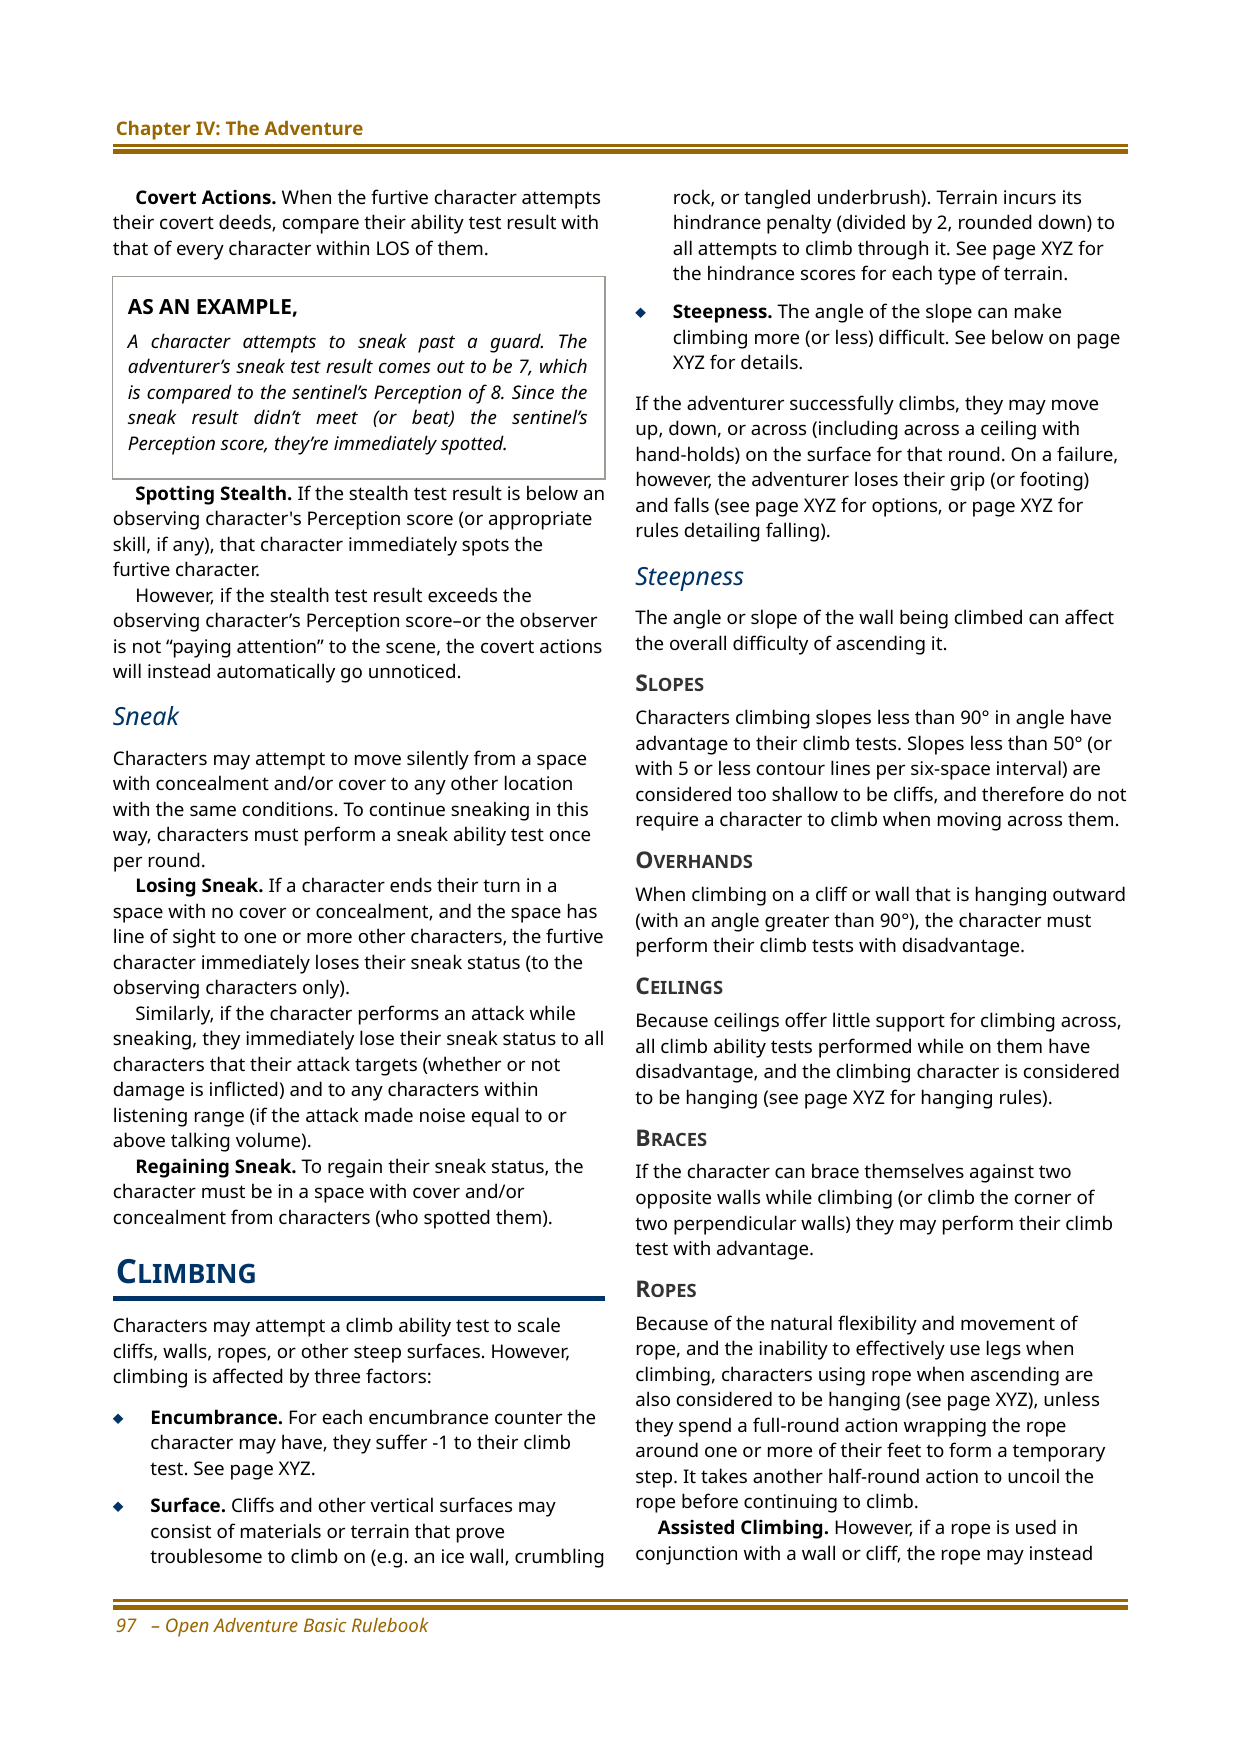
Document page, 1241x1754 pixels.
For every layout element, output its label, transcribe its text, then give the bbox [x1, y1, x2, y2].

text Because of the natural flexibility and movement of rope, and the inability to effectively use legs when climbing, characters using rope when ascending are also considered to be hanging (see page XYZ), unless they spend a full-round action wrapping the rope around one or more of their feet to form a temporary step. It takes another half-round action to uncoil the rope before continuing to climb. [635, 1310, 1128, 1514]
text However, if the stealth test result exceeds the observing character’s Perception score–or the observer is not “paying attention” to the scene, the covert actions will instead automatically go unnoticed. [113, 582, 605, 684]
text Assisted Climbing. However, if a rope is used in conjunction with a wall or cliff, the rope may instead [635, 1514, 1128, 1565]
list Steepness. The angle of the slope can make climbing more (or less) difficult. See below on page XYZ for details. [635, 299, 1128, 375]
text Characters may attempt to move silently from a space with concealment and/or cover to any other location with the same conditions. To continue sneaking in this way, characters must perform a sneak ability test once per round. [113, 745, 605, 873]
subtitle Overhands [635, 844, 1128, 876]
subtitle Slopes [635, 667, 1128, 699]
subtitle Ropes [635, 1273, 1128, 1304]
list Surface. Cliffs and other vertical surfaces may consist of materials or terrain that prove troublesome to climb on (e.g. an ice wall, crumbling [113, 1493, 605, 1569]
text Regaining Sneak. To regain their sneak status, the character must be in a space with cover and/or concealment from characters (who spotted them). [113, 1153, 605, 1230]
text Characters may attempt a climb ability test to scale cliffs, walls, ropes, or other steep surfaces. However, climbing is affected by three factors: [113, 1312, 605, 1389]
subtitle Climbing [113, 1245, 605, 1296]
text Characters climbing slopes less than 90° in angle have advantage to their climb tests. Slopes less than 50° (or with 5 or less contour lines per six-space interval) are considered too shallow to be cliffs, and therefore do not require a character to climb when moving across them. [635, 705, 1128, 832]
list rock, or tangled underbrush). Terrain incurs its hindrance penalty (divided by 2, rounded down) to all attempts to climb through it. See page XYZ for the hindrance scores for each type of terrain. [635, 184, 1128, 286]
text Covert Actions. When the furtive character attempts their covert deeds, compare their ability test result with that of every character within LOS of them. [113, 184, 605, 261]
text Spotting Stealth. If the stealth test result is below an observing character's perception score (or appropriate skill, if any), that character immediately spots the furtive character. [113, 480, 605, 582]
text If the adventurer successfully climbs, they may move up, down, or across (including across a ceiling with hand-holds) on the surface for that round. On a failure, however, the adventurer loses their grip (or footing) and falls (see page XYZ for options, or page XYZ for rules detailing falling). [635, 390, 1128, 543]
text Because ceilings offer little support for climbing across, all climb ability tests performed while on them have disadvantage, and the climbing character is considered to be hanging (see page XYZ for hanging rules). [635, 1007, 1128, 1109]
subtitle Braces [635, 1121, 1128, 1153]
text The angle or slope of the wall being climbed can affect the overall difficulty of ascending it. [635, 604, 1128, 655]
list Encumbrance. For each encumbrance counter the character may have, they suffer -1 to their climb test. See page XYZ. [113, 1404, 605, 1481]
text Similarly, if the character performs an attack while sneaking, they immediately lose their sneak status to all characters that their attack targets (whether or not damage is inflicted) and to any characters within listening range (if the attack made noise equal to or above talking volume). [113, 1000, 605, 1153]
text Losing Sneak. If a character ends their turn in a space with no cover or concealment, and the space has line of sight to one or more other characters, the furtive character immediately loses their sneak status (to the observing characters only). [113, 873, 605, 1000]
table_header As An Example, A character attempts to sneak past a guard. The adventurer’s sneak test result comes out to be 7, which is compared to the sentinel’s Perception of 8. Since the sneak result didn’t meet (or beat) the sentinel’s Perception score, they’re immediately spotted. [113, 277, 604, 478]
subtitle Ceilings [635, 970, 1128, 1001]
text When climbing on a cliff or wall that is hanging outward (with an angle greater than 90°), the character must perform their climb tests with disadvantage. [635, 882, 1128, 958]
subtitle Steepness [635, 558, 1128, 592]
text If the character can brace themselves against two opposite walls while climbing (or climb the corner of two perpendicular walls) they may perform their climb test with advantage. [635, 1159, 1128, 1261]
subtitle Sneak [113, 699, 605, 733]
